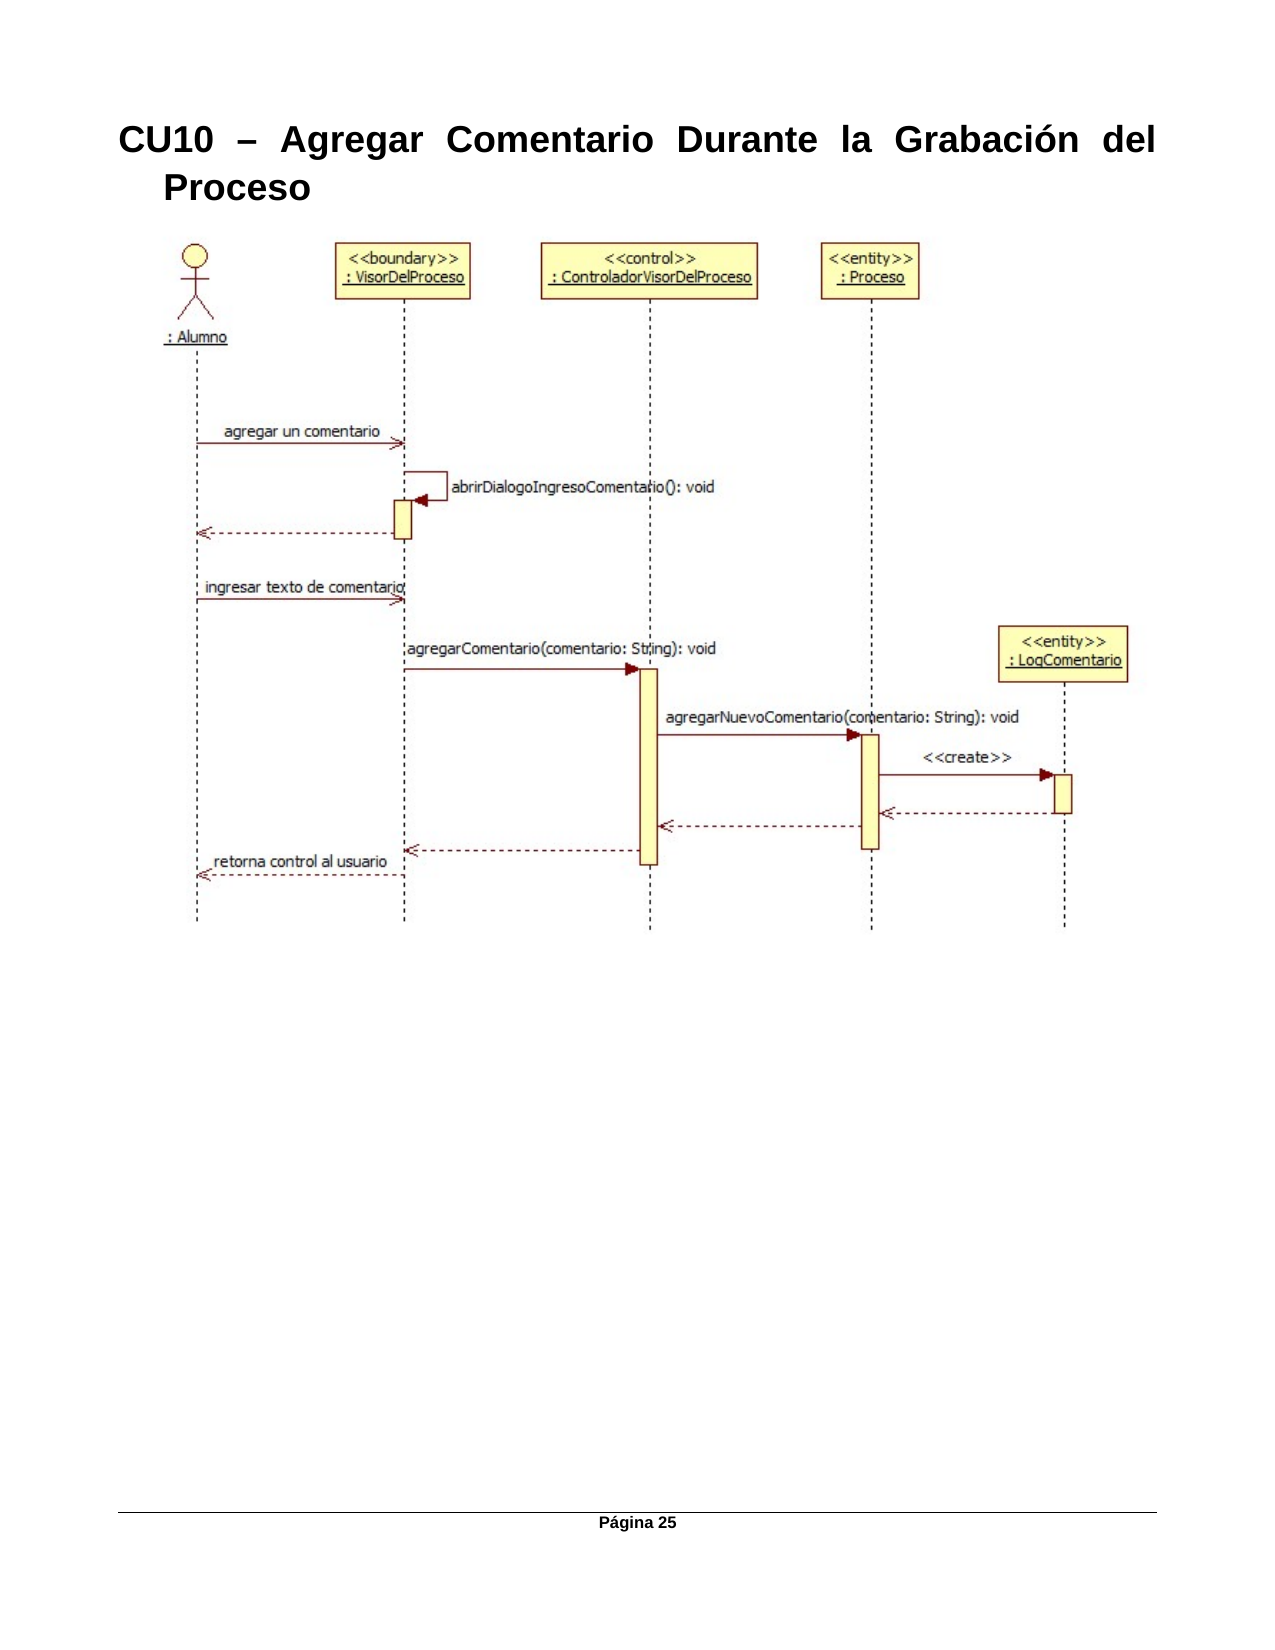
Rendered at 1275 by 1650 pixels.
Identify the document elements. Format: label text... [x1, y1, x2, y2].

picture [118, 214, 1157, 963]
subtitle CU10 – Agregar Comentario Durante la Grabación del Proceso [118, 118, 1157, 208]
